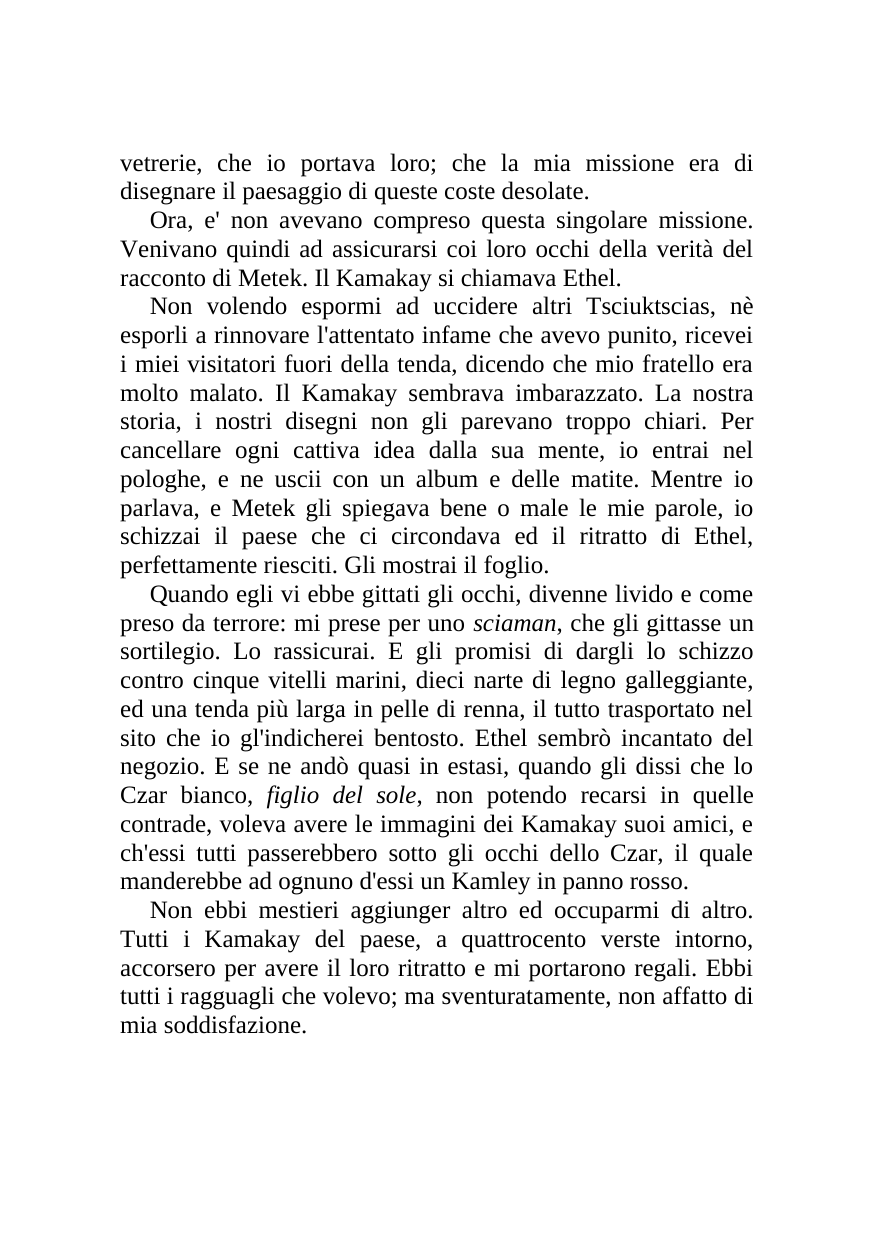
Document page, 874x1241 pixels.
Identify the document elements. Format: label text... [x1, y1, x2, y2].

text Non ebbi mestieri aggiunger altro ed occuparmi di altro. Tutti i Kamakay del paese, a quattrocento verste intorno, accorsero per avere il loro ritratto e mi portarono regali. Ebbi tutti i ragguagli che volevo; ma sventuratamente, non affatto di mia soddisfazione. [120, 895, 754, 1039]
text Quando egli vi ebbe gittati gli occhi, divenne livido e come preso da terrore: mi prese per uno sciaman, che gli gittasse un sortilegio. Lo rassicurai. E gli promisi di dargli lo schizzo contro cinque vitelli marini, dieci narte di legno galleggiante, ed una tenda più larga in pelle di renna, il tutto trasportato nel sito che io gl'indicherei bentosto. Ethel sembrò incantato del negozio. E se ne andò quasi in estasi, quando gli dissi che lo Czar bianco, figlio del sole, non potendo recarsi in quelle contrade, voleva avere le immagini dei Kamakay suoi amici, e ch'essi tutti passerebbero sotto gli occhi dello Czar, il quale manderebbe ad ognuno d'essi un Kamley in panno rosso. [120, 579, 754, 895]
text vetrerie, che io portava loro; che la mia missione era di disegnare il paesaggio di queste coste desolate. [120, 148, 754, 205]
text Ora, e' non avevano compreso questa singolare missione. Venivano quindi ad assicurarsi coi loro occhi della verità del racconto di Metek. Il Kamakay si chiamava Ethel. [120, 205, 754, 291]
text Non volendo espormi ad uccidere altri Tsciuktscias, nè esporli a rinnovare l'attentato infame che avevo punito, ricevei i miei visitatori fuori della tenda, dicendo che mio fratello era molto malato. Il Kamakay sembrava imbarazzato. La nostra storia, i nostri disegni non gli parevano troppo chiari. Per cancellare ogni cattiva idea dalla sua mente, io entrai nel pologhe, e ne uscii con un album e delle matite. Mentre io parlava, e Metek gli spiegava bene o male le mie parole, io schizzai il paese che ci circondava ed il ritratto di Ethel, perfettamente riesciti. Gli mostrai il foglio. [120, 291, 754, 579]
